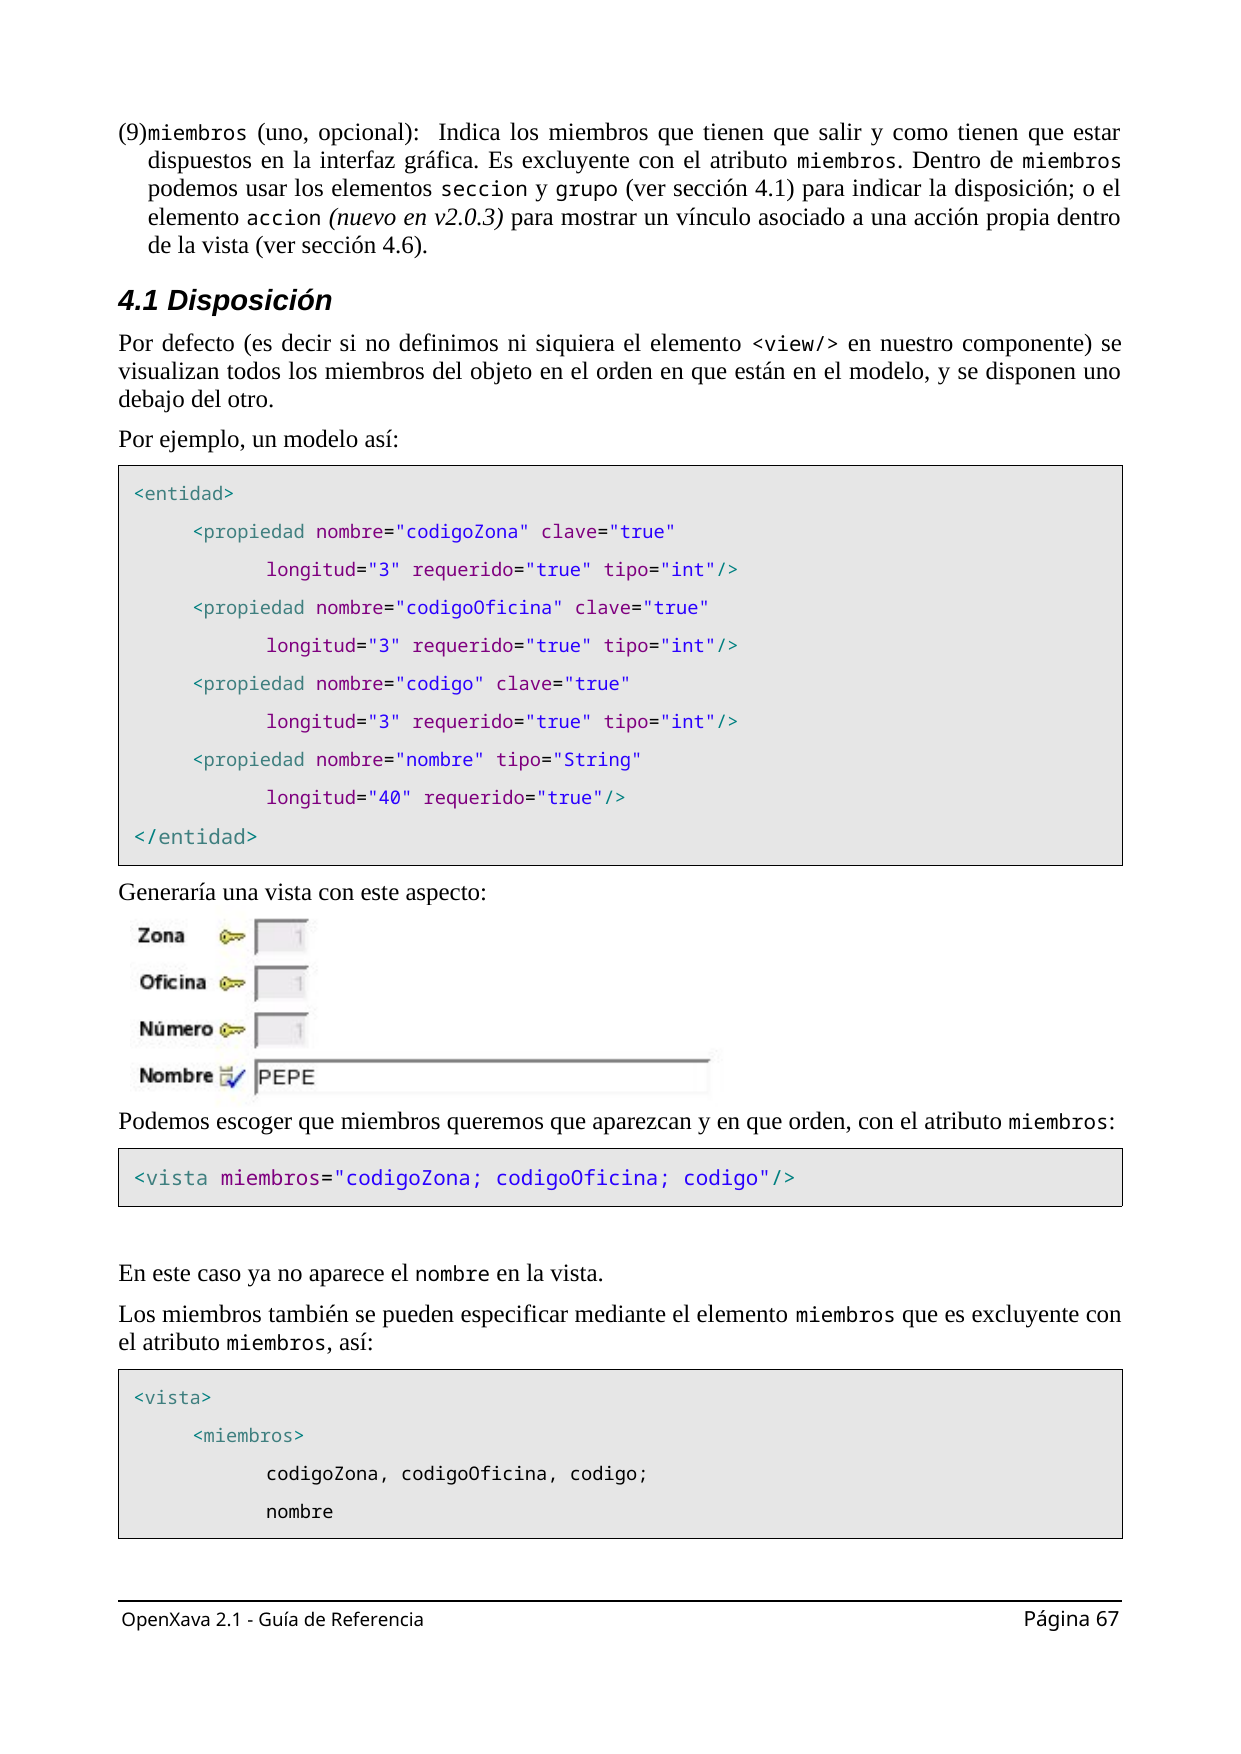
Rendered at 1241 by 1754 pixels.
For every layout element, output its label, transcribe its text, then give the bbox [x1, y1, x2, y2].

text longitud="3" requerido="true" tipo="int"/> [119, 617, 1122, 655]
text <propiedad nombre="codigoZona" clave="true" [119, 503, 1122, 541]
text <miembros> [119, 1407, 1122, 1445]
text <propiedad nombre="codigoOficina" clave="true" [119, 579, 1122, 617]
text longitud="3" requerido="true" tipo="int"/> [119, 693, 1122, 731]
text <vista> [119, 1370, 1122, 1407]
text Por defecto (es decir si no definimos ni siquiera el elemento <view/> en nuestro componente) se visualizan todos los miembros del objeto en el orden en que están en el modelo, y se disponen uno debajo del otro. [118, 329, 1122, 413]
text <propiedad nombre="codigo" clave="true" [119, 655, 1122, 693]
text Generaría una vista con este aspecto: [118, 878, 1122, 906]
picture [130, 905, 725, 1108]
text Podemos escoger que miembros queremos que aparezcan y en que orden, con el atributo miembros: [118, 918, 1122, 1136]
text longitud="40" requerido="true"/> [119, 769, 1122, 807]
text </entidad> [119, 807, 1122, 865]
text Los miembros también se pueden especificar mediante el elemento miembros que es excluyente con el atributo miembros, así: [118, 1300, 1122, 1357]
text <propiedad nombre="nombre" tipo="String" [119, 731, 1122, 769]
text longitud="3" requerido="true" tipo="int"/> [119, 541, 1122, 579]
text codigoZona, codigoOficina, codigo; [119, 1445, 1122, 1483]
text nombre [119, 1483, 1122, 1538]
list miembros (uno, opcional): Indica los miembros que tienen que salir y como tienen que estar dispuestos en la interfaz gráfica. Es excluyente con el atributo miembros. Dentro de miembros podemos usar los elementos seccion y grupo (ver sección 4.1) para indicar la disposición; o el elemento accion (nuevo en v2.0.3) para mostrar un vínculo asociado a una acción propia dentro de la vista (ver sección 4.6). [118, 118, 1122, 259]
text En este caso ya no aparece el nombre en la vista. [118, 1259, 1122, 1288]
text Por ejemplo, un modelo así: [118, 425, 1122, 453]
text <entidad> [119, 466, 1122, 503]
subtitle Disposición [118, 284, 1122, 316]
text <vista miembros="codigoZona; codigoOficina; codigo"/> [119, 1149, 1122, 1206]
